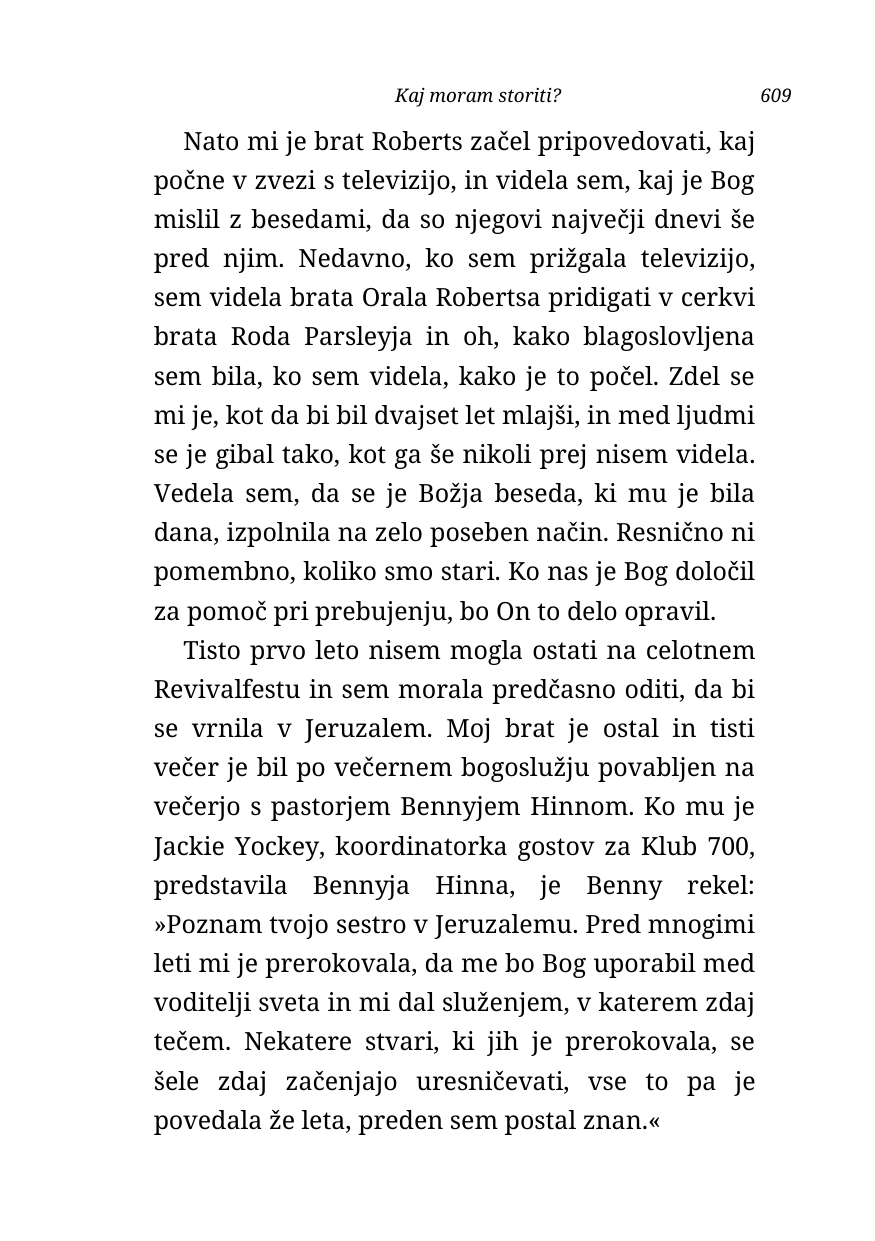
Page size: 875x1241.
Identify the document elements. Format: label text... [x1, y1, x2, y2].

text Nato mi je brat Roberts začel pripovedovati, kaj počne v zvezi s televizijo, in videla sem, kaj je Bog mislil z besedami, da so njegovi največji dnevi še pred njim. Nedavno, ko sem prižgala televizijo, sem videla brata Orala Robertsa pridigati v cerkvi brata Roda Parsleyja in oh, kako blagoslovljena sem bila, ko sem videla, kako je to počel. Zdel se mi je, kot da bi bil dvajset let mlajši, in med ljudmi se je gibal tako, kot ga še nikoli prej nisem videla. Vedela sem, da se je Božja beseda, ki mu je bila dana, izpolnila na zelo poseben način. Resnično ni pomembno, koliko smo stari. Ko nas je Bog določil za pomoč pri prebujenju, bo On to delo opravil. [153, 123, 756, 627]
text Tisto prvo leto nisem mogla ostati na celotnem Revivalfestu in sem morala predčasno oditi, da bi se vrnila v Jeruzalem. Moj brat je ostal in tisti večer je bil po večernem bogoslužju povabljen na večerjo s pastorjem Bennyjem Hinnom. Ko mu je Jackie Yockey, koordinatorka gostov za Klub 700, predstavila Bennyja Hinna, je Benny rekel: »Poznam tvojo sestro v Jeruzalemu. Pred mnogimi leti mi je prerokovala, da me bo Bog uporabil med voditelji sveta in mi dal služenjem, v katerem zdaj tečem. Nekatere stvari, ki jih je prerokovala, se šele zdaj začenjajo uresničevati, vse to pa je povedala že leta, preden sem postal znan.« [153, 632, 756, 1136]
